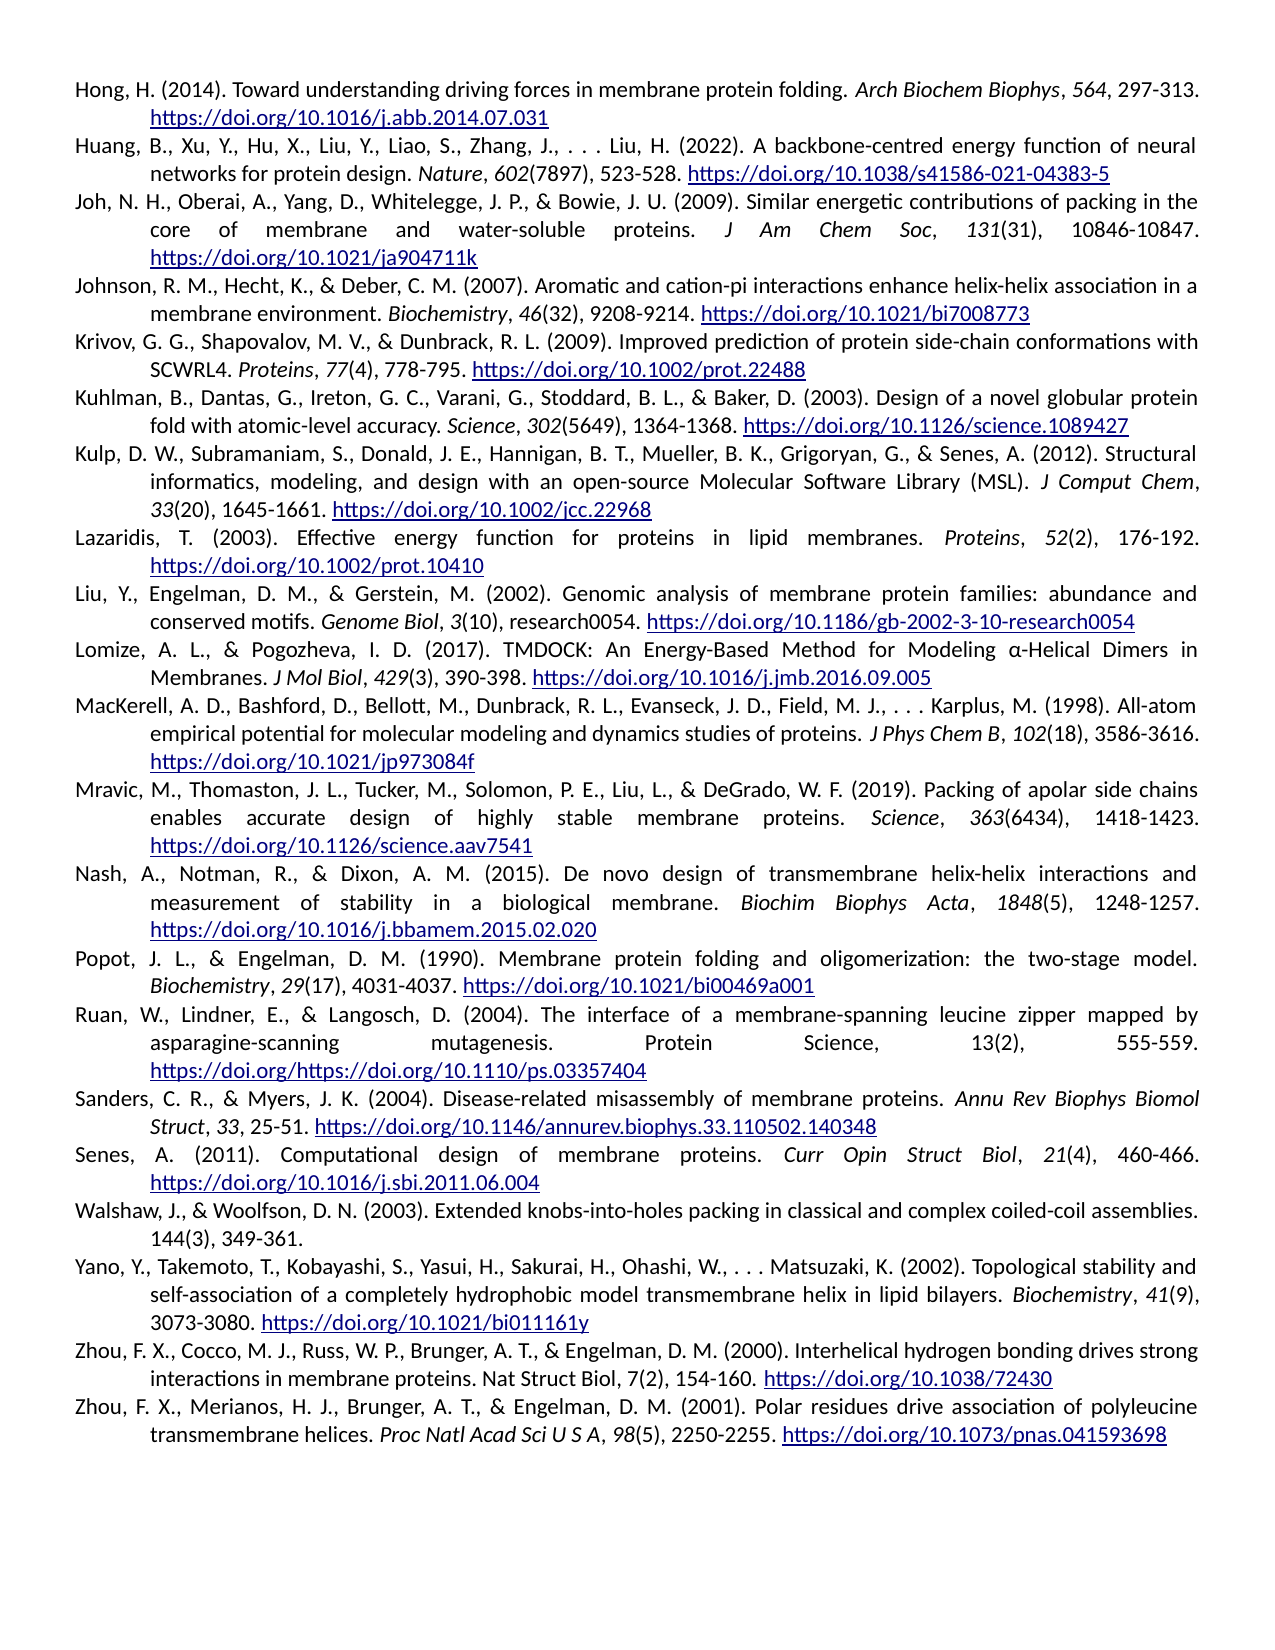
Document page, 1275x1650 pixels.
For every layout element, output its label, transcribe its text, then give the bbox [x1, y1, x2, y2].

text Mravic, M., Thomaston, J. L., Tucker, M., Solomon, P. E., Liu, L., & DeGrado, W. F. (2019). Packing of apolar side chains enables accurate design of highly stable membrane proteins. Science, 363(6434), 1418-1423. https://doi.org/10.1126/science.aav7541 [75, 776, 1200, 859]
text Yano, Y., Takemoto, T., Kobayashi, S., Yasui, H., Sakurai, H., Ohashi, W., . . . Matsuzaki, K. (2002). Topological stability and self-association of a completely hydrophobic model transmembrane helix in lipid bilayers. Biochemistry, 41(9), 3073-3080. https://doi.org/10.1021/bi011161y [75, 1252, 1200, 1336]
text Lomize, A. L., & Pogozheva, I. D. (2017). TMDOCK: An Energy-Based Method for Modeling α-Helical Dimers in Membranes. J Mol Biol, 429(3), 390-398. https://doi.org/10.1016/j.jmb.2016.09.005 [75, 635, 1200, 691]
text MacKerell, A. D., Bashford, D., Bellott, M., Dunbrack, R. L., Evanseck, J. D., Field, M. J., . . . Karplus, M. (1998). All-atom empirical potential for molecular modeling and dynamics studies of proteins. J Phys Chem B, 102(18), 3586-3616. https://doi.org/10.1021/jp973084f [75, 691, 1200, 776]
text Nash, A., Notman, R., & Dixon, A. M. (2015). De novo design of transmembrane helix-helix interactions and measurement of stability in a biological membrane. Biochim Biophys Acta, 1848(5), 1248-1257. https://doi.org/10.1016/j.bbamem.2015.02.020 [75, 859, 1200, 944]
text Senes, A. (2011). Computational design of membrane proteins. Curr Opin Struct Biol, 21(4), 460-466. https://doi.org/10.1016/j.sbi.2011.06.004 [75, 1140, 1200, 1196]
text Zhou, F. X., Merianos, H. J., Brunger, A. T., & Engelman, D. M. (2001). Polar residues drive association of polyleucine transmembrane helices. Proc Natl Acad Sci U S A, 98(5), 2250-2255. https://doi.org/10.1073/pnas.041593698 [75, 1392, 1200, 1448]
text Huang, B., Xu, Y., Hu, X., Liu, Y., Liao, S., Zhang, J., . . . Liu, H. (2022). A backbone-centred energy function of neural networks for protein design. Nature, 602(7897), 523-528. https://doi.org/10.1038/s41586-021-04383-5 [75, 131, 1200, 187]
text Ruan, W., Lindner, E., & Langosch, D. (2004). The interface of a membrane-spanning leucine zipper mapped by asparagine-scanning mutagenesis. Protein Science, 13(2), 555-559. https://doi.org/https://doi.org/10.1110/ps.03357404 [75, 1000, 1200, 1084]
text Krivov, G. G., Shapovalov, M. V., & Dunbrack, R. L. (2009). Improved prediction of protein side-chain conformations with SCWRL4. Proteins, 77(4), 778-795. https://doi.org/10.1002/prot.22488 [75, 327, 1200, 383]
text Kuhlman, B., Dantas, G., Ireton, G. C., Varani, G., Stoddard, B. L., & Baker, D. (2003). Design of a novel globular protein fold with atomic-level accuracy. Science, 302(5649), 1364-1368. https://doi.org/10.1126/science.1089427 [75, 383, 1200, 439]
text Sanders, C. R., & Myers, J. K. (2004). Disease-related misassembly of membrane proteins. Annu Rev Biophys Biomol Struct, 33, 25-51. https://doi.org/10.1146/annurev.biophys.33.110502.140348 [75, 1084, 1200, 1140]
text Johnson, R. M., Hecht, K., & Deber, C. M. (2007). Aromatic and cation-pi interactions enhance helix-helix association in a membrane environment. Biochemistry, 46(32), 9208-9214. https://doi.org/10.1021/bi7008773 [75, 271, 1200, 327]
text Lazaridis, T. (2003). Effective energy function for proteins in lipid membranes. Proteins, 52(2), 176-192. https://doi.org/10.1002/prot.10410 [75, 523, 1200, 579]
text Popot, J. L., & Engelman, D. M. (1990). Membrane protein folding and oligomerization: the two-stage model. Biochemistry, 29(17), 4031-4037. https://doi.org/10.1021/bi00469a001 [75, 944, 1200, 1000]
text Liu, Y., Engelman, D. M., & Gerstein, M. (2002). Genomic analysis of membrane protein families: abundance and conserved motifs. Genome Biol, 3(10), research0054. https://doi.org/10.1186/gb-2002-3-10-research0054 [75, 579, 1200, 635]
text Kulp, D. W., Subramaniam, S., Donald, J. E., Hannigan, B. T., Mueller, B. K., Grigoryan, G., & Senes, A. (2012). Structural informatics, modeling, and design with an open-source Molecular Software Library (MSL). J Comput Chem, 33(20), 1645-1661. https://doi.org/10.1002/jcc.22968 [75, 439, 1200, 523]
text Zhou, F. X., Cocco, M. J., Russ, W. P., Brunger, A. T., & Engelman, D. M. (2000). Interhelical hydrogen bonding drives strong interactions in membrane proteins. Nat Struct Biol, 7(2), 154-160. https://doi.org/10.1038/72430 [75, 1336, 1200, 1392]
text Joh, N. H., Oberai, A., Yang, D., Whitelegge, J. P., & Bowie, J. U. (2009). Similar energetic contributions of packing in the core of membrane and water-soluble proteins. J Am Chem Soc, 131(31), 10846-10847. https://doi.org/10.1021/ja904711k [75, 187, 1200, 271]
text Hong, H. (2014). Toward understanding driving forces in membrane protein folding. Arch Biochem Biophys, 564, 297-313. https://doi.org/10.1016/j.abb.2014.07.031 [75, 75, 1200, 131]
text Walshaw, J., & Woolfson, D. N. (2003). Extended knobs-into-holes packing in classical and complex coiled-coil assemblies. 144(3), 349-361. [75, 1196, 1200, 1252]
